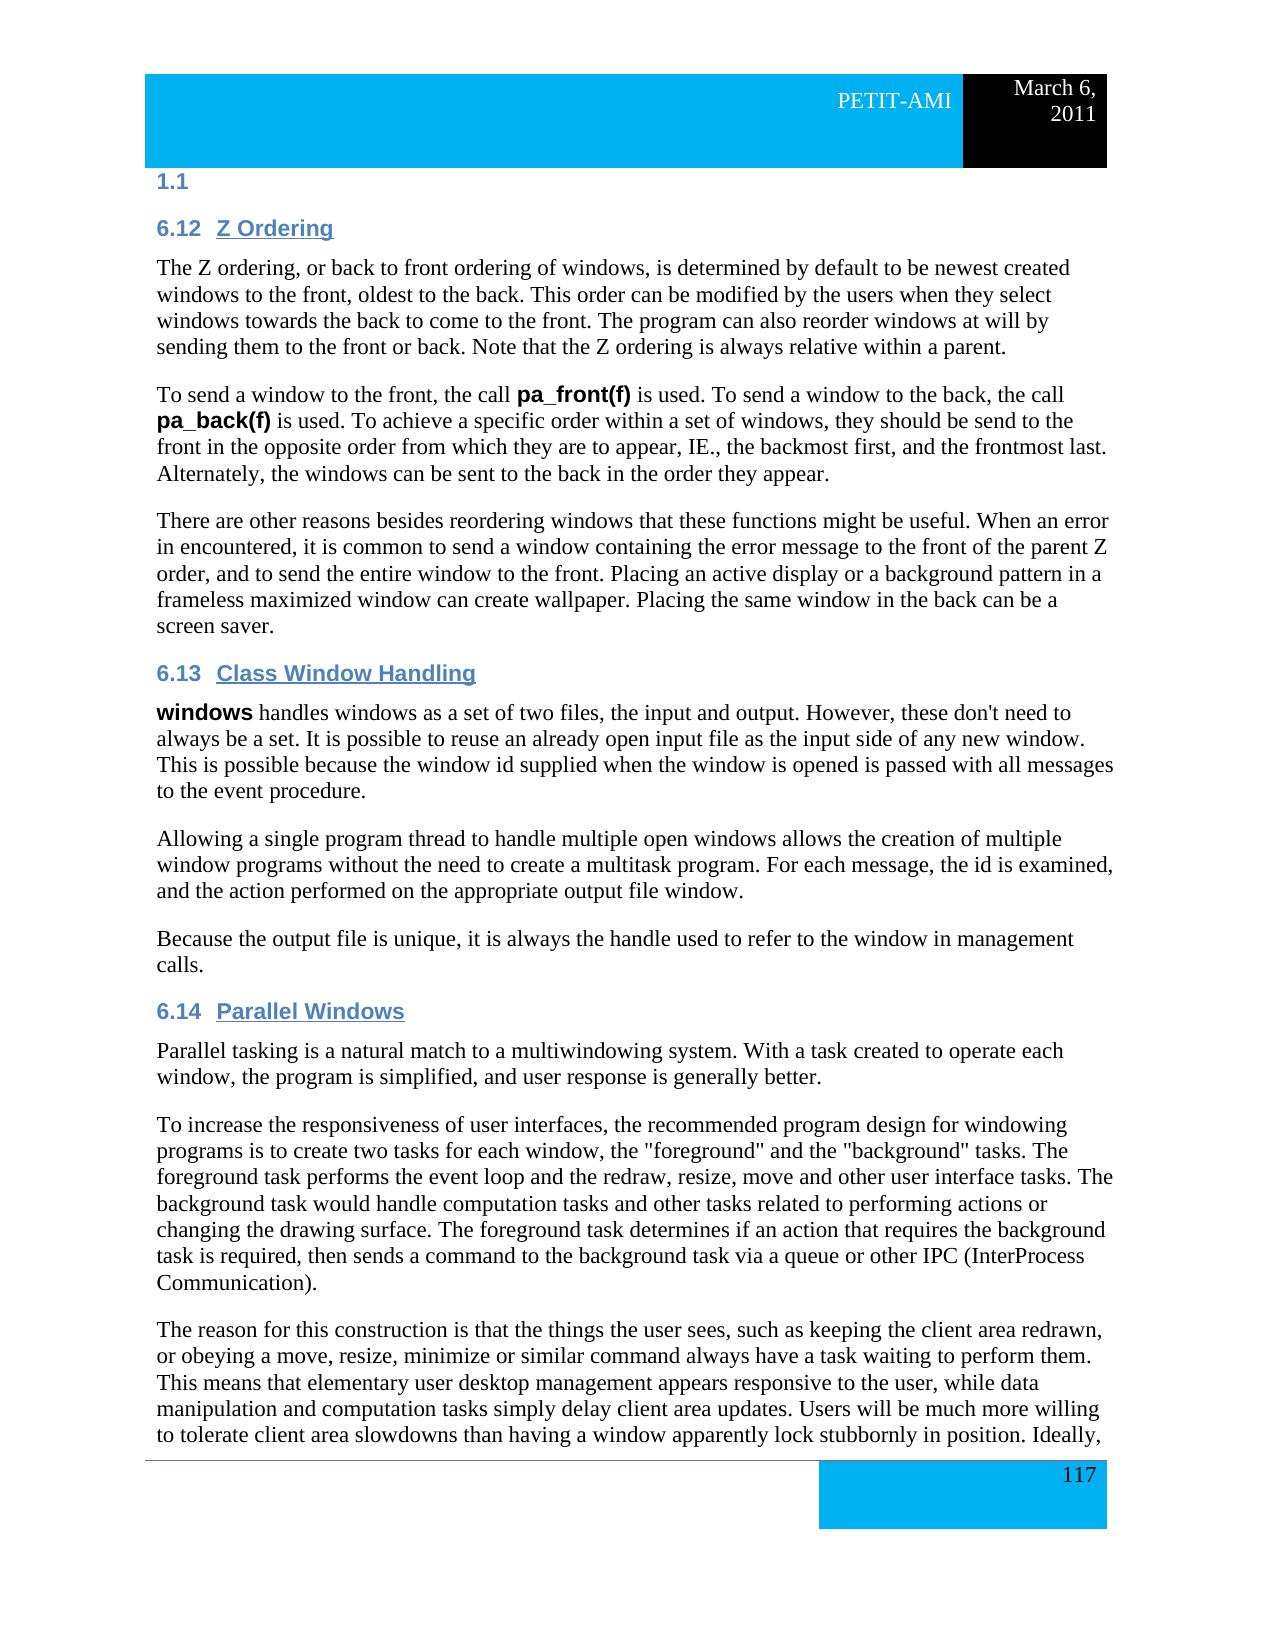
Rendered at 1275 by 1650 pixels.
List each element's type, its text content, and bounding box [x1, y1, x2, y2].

text Allowing a single program thread to handle multiple open windows allows the creation of multiple window programs without the need to create a multitask program. For each message, the id is examined, and the action performed on the appropriate output file window. [156, 825, 1118, 904]
text Because the output file is unique, it is always the handle used to refer to the window in management calls. [156, 925, 1118, 977]
subtitle Z Ordering [156, 215, 1118, 242]
text There are other reasons besides reordering windows that these functions might be useful. When an error in encountered, it is common to send a window containing the error message to the front of the parent Z order, and to send the entire window to the front. Placing an active display or a background pattern in a frameless maximized window can create wallpaper. Placing the same window in the back can be a screen saver. [156, 507, 1118, 639]
text Parallel tasking is a natural match to a multiwindowing system. With a task created to operate each window, the program is simplified, and user response is generally better. [156, 1037, 1118, 1090]
subtitle Parallel Windows [156, 998, 1118, 1024]
text To send a window to the front, the call pa_front(f) is used. To send a window to the back, the call pa_back(f) is used. To achieve a specific order within a set of windows, they should be send to the front in the opposite order from which they are to appear, IE., the backmost first, and the frontmost last. Alternately, the windows can be sent to the back in the order they appear. [156, 381, 1118, 486]
text windows handles windows as a set of two files, the input and output. However, these don't need to always be a set. It is possible to reuse an already open input file as the input side of any new window. This is possible because the window id supplied when the window is opened is passed with all messages to the event procedure. [156, 698, 1118, 804]
text The Z ordering, or back to front ordering of windows, is determined by default to be newest created windows to the front, oldest to the back. This order can be modified by the users when they select windows towards the back to come to the front. The program can also reorder windows at will by sending them to the front or back. Note that the Z ordering is always relative within a parent. [156, 254, 1118, 360]
text The reason for this construction is that the things the user sees, such as keeping the client area redrawn, or obeying a move, resize, minimize or similar command always have a task waiting to perform them. This means that elementary user desktop management appears responsive to the user, while data manipulation and computation tasks simply delay client area updates. Users will be much more willing to tolerate client area slowdowns than having a window apparently lock stubbornly in position. Ideally, [156, 1316, 1118, 1448]
text To increase the responsiveness of user interfaces, the recommended program design for windowing programs is to create two tasks for each window, the "foreground" and the "background" tasks. The foreground task performs the event loop and the redraw, resize, move and other user interface tasks. The background task would handle computation tasks and other tasks related to performing actions or changing the drawing surface. The foreground task determines if an action that requires the background task is required, then sends a command to the background task via a queue or other IPC (InterProcess Communication). [156, 1111, 1118, 1295]
subtitle Class Window Handling [156, 659, 1118, 686]
